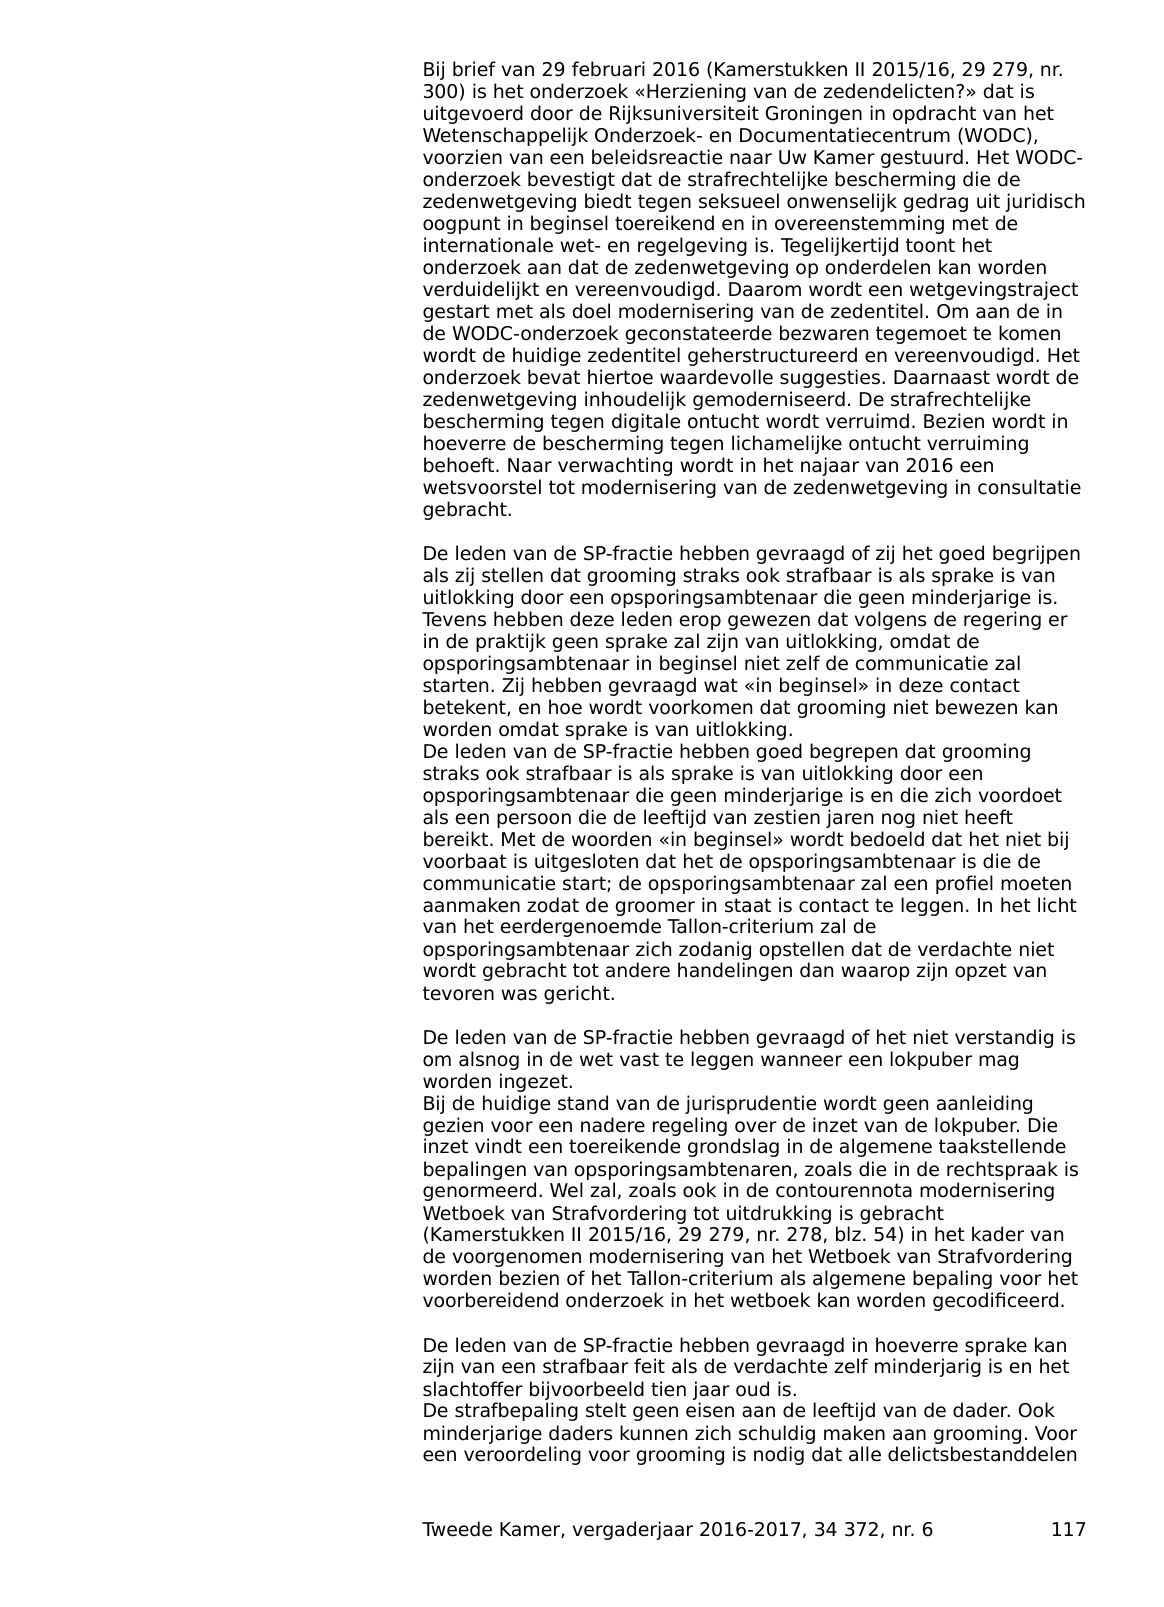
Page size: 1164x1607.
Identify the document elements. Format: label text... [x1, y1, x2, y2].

text De leden van de SP-fractie hebben gevraagd of zij het goed begrijpen als zij stellen dat grooming straks ook strafbaar is als sprake is van uitlokking door een opsporingsambtenaar die geen minderjarige is. Tevens hebben deze leden erop gewezen dat volgens de regering er in de praktijk geen sprake zal zijn van uitlokking, omdat de opsporingsambtenaar in beginsel niet zelf de communicatie zal starten. Zij hebben gevraagd wat «in beginsel» in deze contact betekent, en hoe wordt voorkomen dat grooming niet bewezen kan worden omdat sprake is van uitlokking. [422, 543, 1087, 741]
text De leden van de SP-fractie hebben gevraagd of het niet verstandig is om alsnog in de wet vast te leggen wanneer een lokpuber mag worden ingezet. [422, 1027, 1087, 1092]
text Bij brief van 29 februari 2016 (Kamerstukken II 2015/16, 29 279, nr. 300) is het onderzoek «Herziening van de zedendelicten?» dat is uitgevoerd door de Rijksuniversiteit Groningen in opdracht van het Wetenschappelijk Onderzoek- en Documentatiecentrum (WODC), voorzien van een beleidsreactie naar Uw Kamer gestuurd. Het WODC-onderzoek bevestigt dat de strafrechtelijke bescherming die de zedenwetgeving biedt tegen seksueel onwenselijk gedrag uit juridisch oogpunt in beginsel toereikend en in overeenstemming met de internationale wet- en regelgeving is. Tegelijkertijd toont het onderzoek aan dat de zedenwetgeving op onderdelen kan worden verduidelijkt en vereenvoudigd. Daarom wordt een wetgevingstraject gestart met als doel modernisering van de zedentitel. Om aan de in de WODC-onderzoek geconstateerde bezwaren tegemoet te komen wordt de huidige zedentitel geherstructureerd en vereenvoudigd. Het onderzoek bevat hiertoe waardevolle suggesties. Daarnaast wordt de zedenwetgeving inhoudelijk gemoderniseerd. De strafrechtelijke bescherming tegen digitale ontucht wordt verruimd. Bezien wordt in hoeverre de bescherming tegen lichamelijke ontucht verruiming behoeft. Naar verwachting wordt in het najaar van 2016 een wetsvoorstel tot modernisering van de zedenwetgeving in consultatie gebracht. [422, 59, 1087, 521]
text De strafbepaling stelt geen eisen aan de leeftijd van de dader. Ook minderjarige daders kunnen zich schuldig maken aan grooming. Voor een veroordeling voor grooming is nodig dat alle delictsbestanddelen [422, 1400, 1087, 1466]
text Bij de huidige stand van de jurisprudentie wordt geen aanleiding gezien voor een nadere regeling over de inzet van de lokpuber. Die inzet vindt een toereikende grondslag in de algemene taakstellende bepalingen van opsporingsambtenaren, zoals die in de rechtspraak is genormeerd. Wel zal, zoals ook in de contourennota modernisering Wetboek van Strafvordering tot uitdrukking is gebracht (Kamerstukken II 2015/16, 29 279, nr. 278, blz. 54) in het kader van de voorgenomen modernisering van het Wetboek van Strafvordering worden bezien of het Tallon-criterium als algemene bepaling voor het voorbereidend onderzoek in het wetboek kan worden gecodificeerd. [422, 1092, 1087, 1312]
text De leden van de SP-fractie hebben gevraagd in hoeverre sprake kan zijn van een strafbaar feit als de verdachte zelf minderjarig is en het slachtoffer bijvoorbeeld tien jaar oud is. [422, 1334, 1087, 1400]
text De leden van de SP-fractie hebben goed begrepen dat grooming straks ook strafbaar is als sprake is van uitlokking door een opsporingsambtenaar die geen minderjarige is en die zich voordoet als een persoon die de leeftijd van zestien jaren nog niet heeft bereikt. Met de woorden «in beginsel» wordt bedoeld dat het niet bij voorbaat is uitgesloten dat het de opsporingsambtenaar is die de communicatie start; de opsporingsambtenaar zal een profiel moeten aanmaken zodat de groomer in staat is contact te leggen. In het licht van het eerdergenoemde Tallon-criterium zal de opsporingsambtenaar zich zodanig opstellen dat de verdachte niet wordt gebracht tot andere handelingen dan waarop zijn opzet van tevoren was gericht. [422, 741, 1087, 1004]
